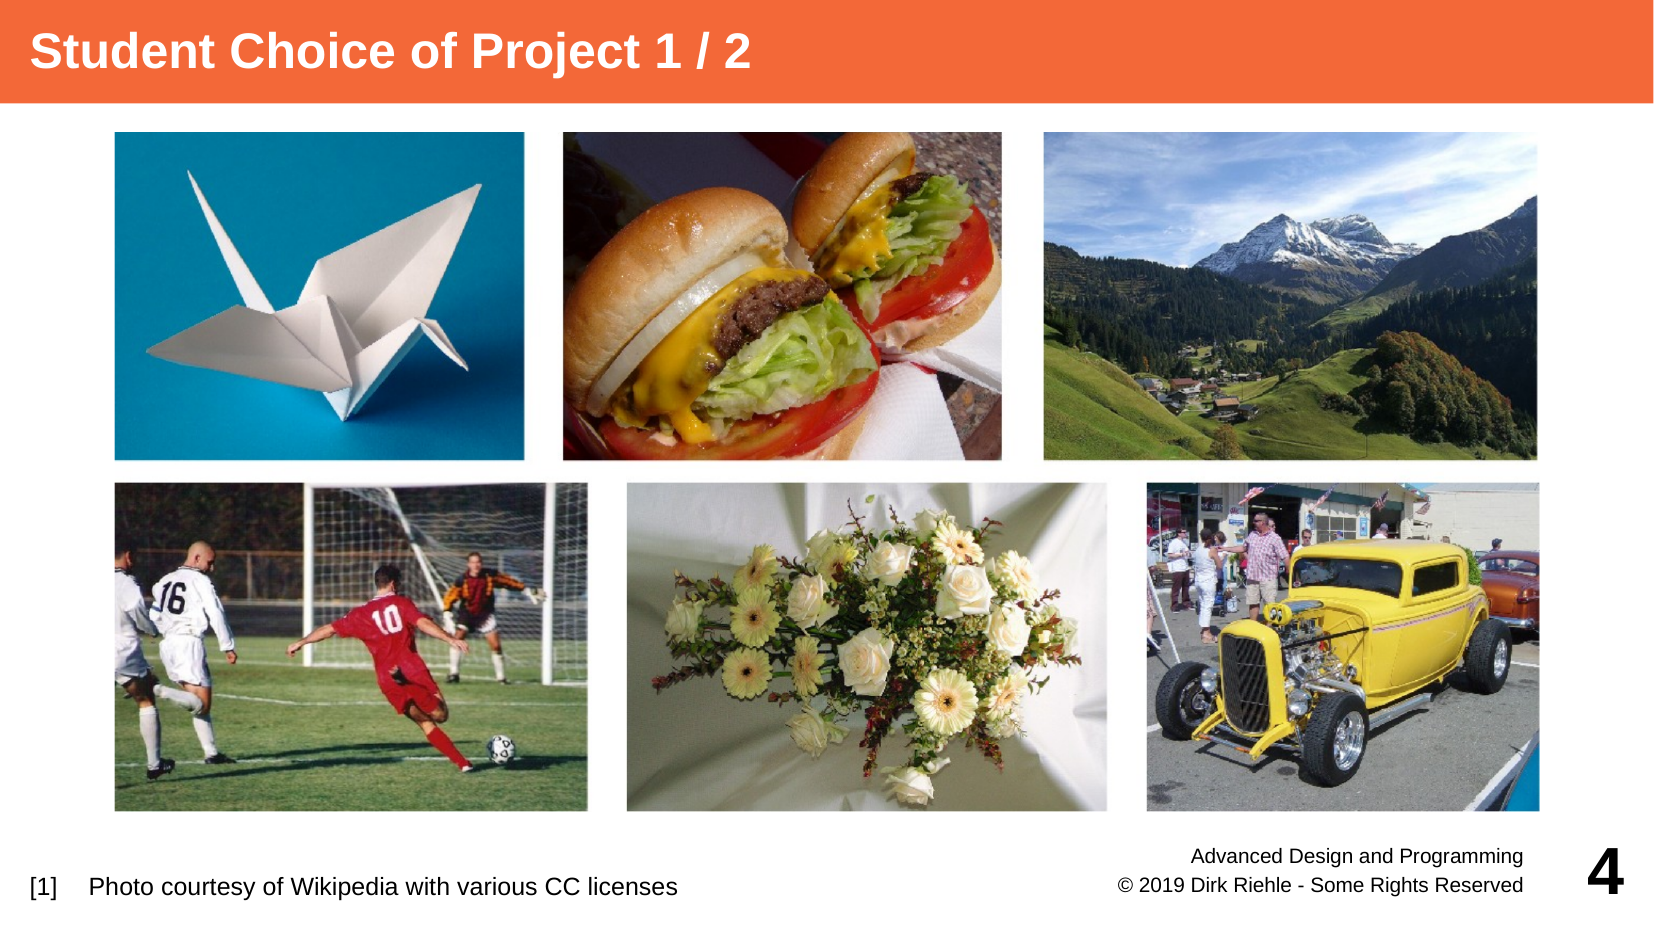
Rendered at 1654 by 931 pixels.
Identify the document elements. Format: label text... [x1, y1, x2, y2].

title Student Choice of Project 1 / 2 [0, 0, 1654, 104]
picture [114, 132, 1540, 813]
text_box [1] Photo courtesy of Wikipedia with various CC licenses [0, 693, 1182, 931]
